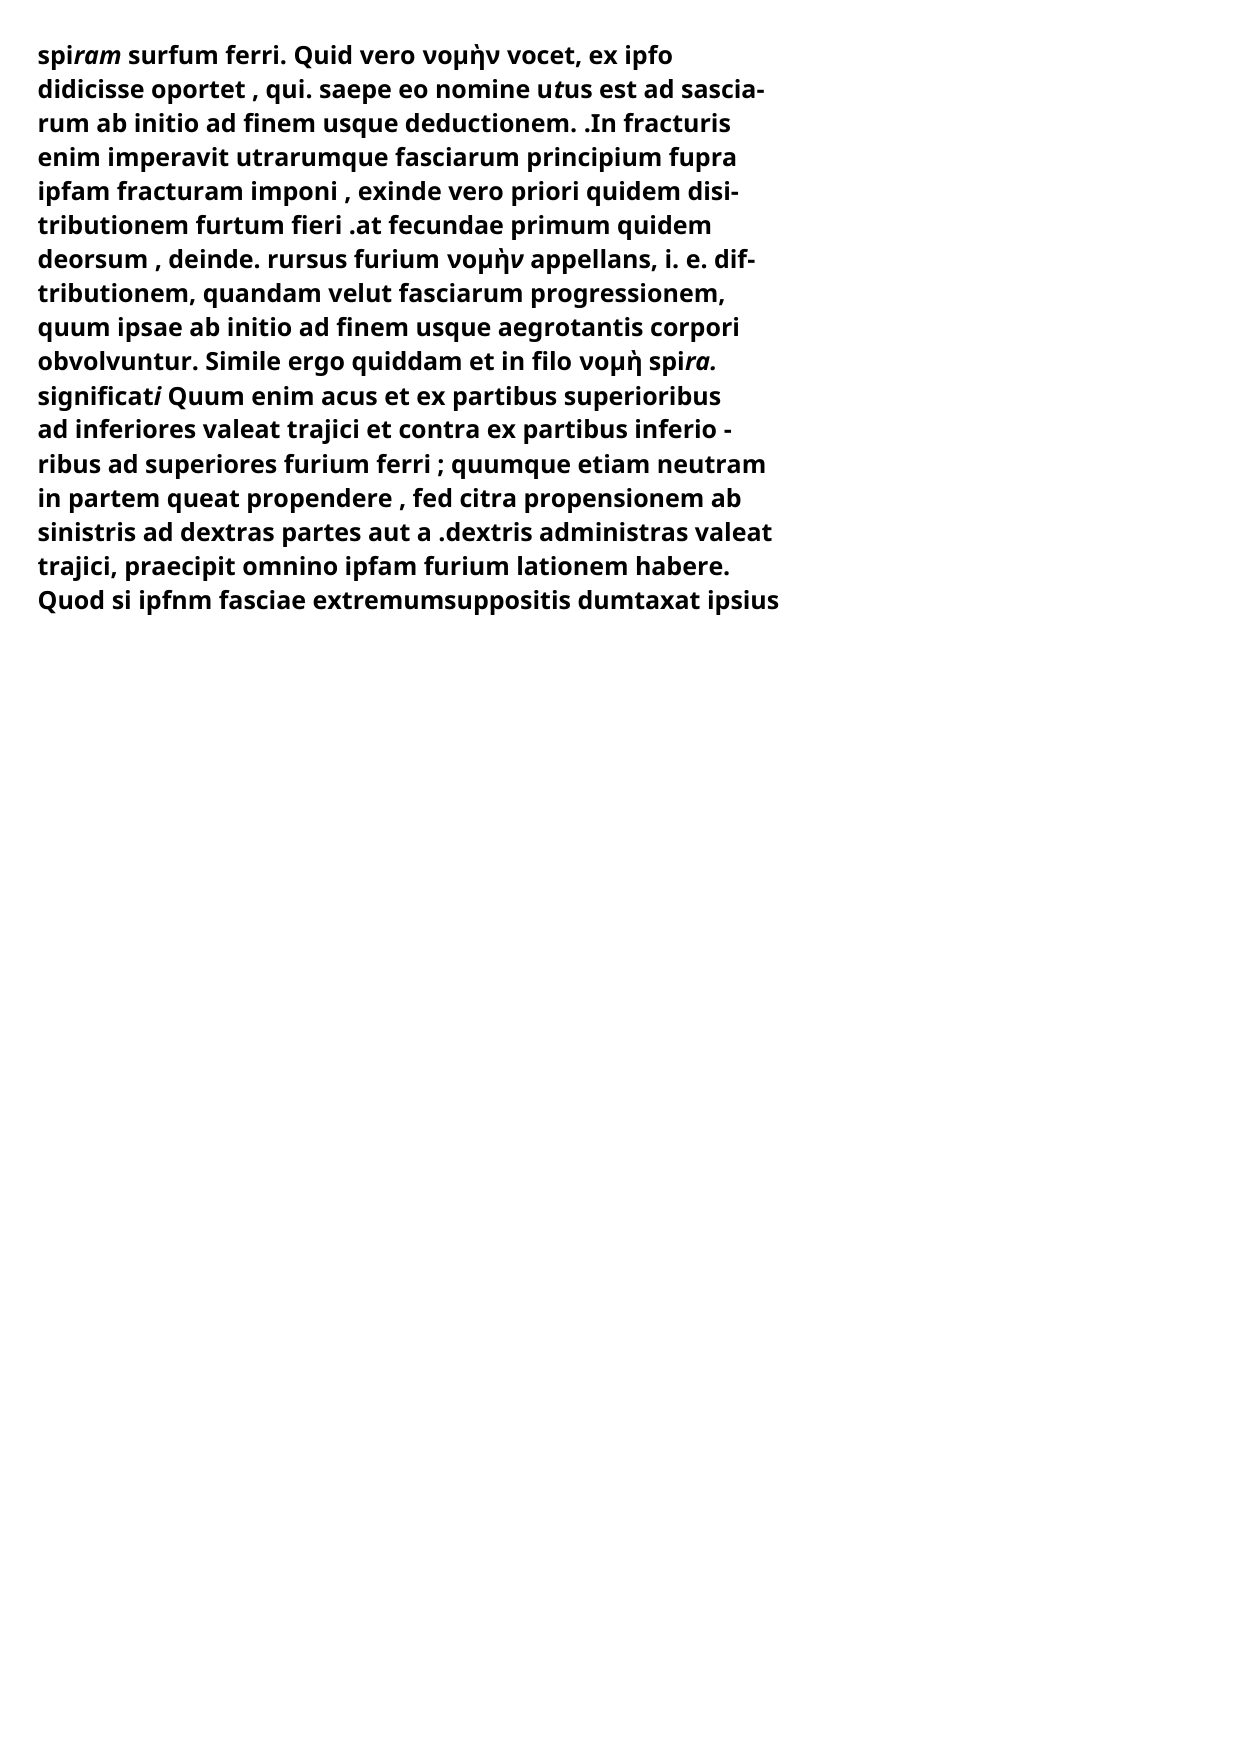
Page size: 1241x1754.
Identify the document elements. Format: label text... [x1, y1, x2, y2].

text spiram surfum ferri. Quid vero νομὴν vocet, ex ipfo didicisse oportet , qui. saepe eo nomine utus est ad sascia- rum ab initio ad finem usque deductionem. .In fracturis enim imperavit utrarumque fasciarum principium fupra ipfam fracturam imponi , exinde vero priori quidem disi- tributionem furtum fieri .at fecundae primum quidem deorsum , deinde. rursus furium νομὴν appellans, i. e. dif- tributionem, quandam velut fasciarum progressionem, quum ipsae ab initio ad finem usque aegrotantis corpori obvolvuntur. Simile ergo quiddam et in filo νομὴ spira. significati Quum enim acus et ex partibus superioribus ad inferiores valeat trajici et contra ex partibus inferio - ribus ad superiores furium ferri ; quumque etiam neutram in partem queat propendere , fed citra propensionem ab sinistris ad dextras partes aut a .dextris administras valeat trajici, praecipit omnino ipfam furium lationem habere. Quod si ipfnm fasciae extremumsuppositis dumtaxat ipsius [37, 37, 1203, 617]
